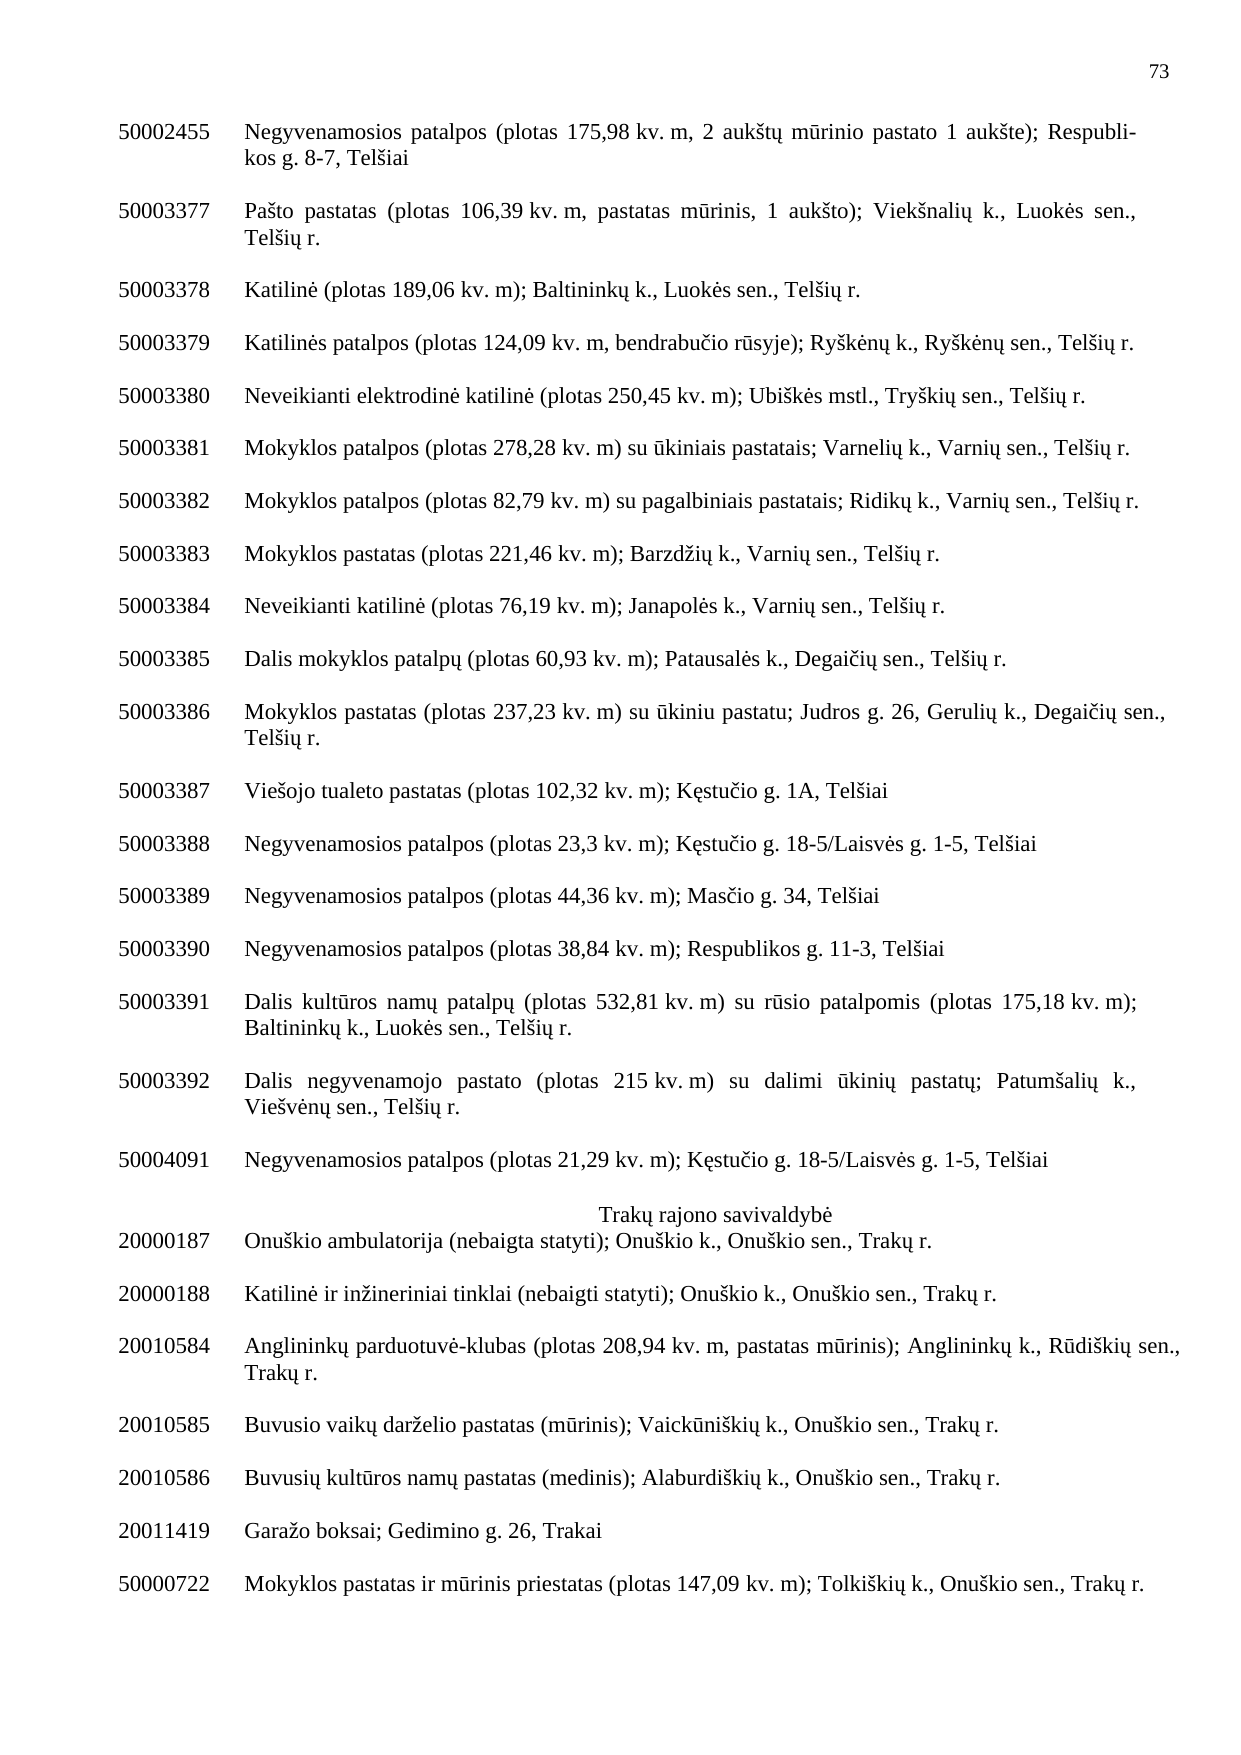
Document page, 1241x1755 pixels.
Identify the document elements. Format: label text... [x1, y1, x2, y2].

table_cell [101, 1438, 1198, 1464]
table_cell [1193, 988, 1198, 1041]
table_cell [1163, 1412, 1178, 1438]
table_cell [1163, 593, 1178, 619]
table_cell [1178, 1227, 1192, 1253]
table_cell 50003391 [101, 988, 233, 1041]
table_cell [1148, 1464, 1163, 1491]
table_cell [1163, 382, 1178, 408]
table_cell Katilinės patalpos (plotas 124,09 kv. m, bendrabučio rūsyje); Ryškėnų k., Ryškėnų sen., Telšių r. [233, 329, 1148, 355]
table_cell [1163, 830, 1178, 856]
table_cell [1163, 540, 1178, 566]
table_cell Viešojo tualeto pastatas (plotas 102,32 kv. m); Kęstučio g. 1A, Telšiai [233, 777, 1148, 803]
table_cell Negyvenamosios patalpos (plotas 44,36 kv. m); Masčio g. 34, Telšiai [233, 883, 1148, 909]
table_cell [1178, 434, 1192, 461]
table_cell [1163, 883, 1178, 909]
table_cell [1193, 1280, 1198, 1306]
table_cell [1148, 197, 1163, 250]
table_cell Buvusio vaikų darželio pastatas (mūrinis); Vaickūniškių k., Onuškio sen., Trakų r. [233, 1412, 1148, 1438]
table_cell [1163, 487, 1178, 513]
table_cell [101, 1201, 233, 1227]
table_cell [1148, 593, 1163, 619]
table_cell Neveikianti katilinė (plotas 76,19 kv. m); Janapolės k., Varnių sen., Telšių r. [233, 593, 1148, 619]
table_cell 20000188 [101, 1280, 233, 1306]
table_cell [1193, 593, 1198, 619]
table_cell [1148, 645, 1163, 672]
table_cell [1193, 1146, 1198, 1172]
table_cell 50003384 [101, 593, 233, 619]
table_cell [1163, 1280, 1178, 1306]
table_cell 50003390 [101, 935, 233, 961]
table_cell Mokyklos pastatas ir mūrinis priestatas (plotas 147,09 kv. m); Tolkiškių k., Onuškio sen., Trakų r. [233, 1570, 1178, 1596]
table_cell [101, 408, 1198, 434]
table_cell [1178, 935, 1192, 961]
table_cell [1193, 1570, 1198, 1596]
table_cell [1178, 645, 1192, 672]
table_cell [1178, 276, 1192, 303]
table_cell 50003382 [101, 487, 233, 513]
table_cell Katilinė ir inžineriniai tinklai (nebaigti statyti); Onuškio k., Onuškio sen., Trakų r. [233, 1280, 1148, 1306]
table_cell [1193, 434, 1198, 461]
table_cell 20010584 [101, 1333, 233, 1385]
table_cell 50004091 [101, 1146, 233, 1172]
table_cell 50003380 [101, 382, 233, 408]
table_cell [1178, 382, 1192, 408]
table_cell [101, 1254, 1198, 1280]
table_cell [1148, 1517, 1163, 1543]
table_cell [1178, 698, 1192, 751]
table_cell 50003383 [101, 540, 233, 566]
table_cell [1163, 777, 1178, 803]
table_cell [1193, 1227, 1198, 1253]
table_cell Mokyklos patalpos (plotas 278,28 kv. m) su ūkiniais pastatais; Varnelių k., Varnių sen., Telšių r. [233, 434, 1148, 461]
table_cell [1178, 883, 1192, 909]
table_cell [101, 619, 1198, 645]
table_cell [1178, 1146, 1192, 1172]
table_cell 50003378 [101, 276, 233, 303]
table_cell [1193, 1067, 1198, 1119]
table_cell [1148, 329, 1163, 355]
table_cell Garažo boksai; Gedimino g. 26, Trakai [233, 1517, 1148, 1543]
table_cell Pašto pastatas (plotas 106,39 kv. m, pastatas mūrinis, 1 aukšto); Viekšnalių k., Luokės sen., Telšių r. [233, 197, 1148, 250]
table_cell [1178, 1570, 1192, 1596]
table_cell [1163, 935, 1178, 961]
table_cell [101, 909, 1198, 935]
table_cell [101, 803, 1198, 830]
table_cell [101, 1385, 1198, 1412]
table_cell [1193, 1464, 1198, 1491]
table_cell Onuškio ambulatorija (nebaigta statyti); Onuškio k., Onuškio sen., Trakų r. [233, 1227, 1148, 1253]
table_cell [1163, 988, 1178, 1041]
table_cell [1148, 382, 1163, 408]
table_cell Anglininkų parduotuvė-klubas (plotas 208,94 kv. m, pastatas mūrinis); Anglininkų k., Rūdiškių sen., Trakų r. [233, 1333, 1192, 1385]
table_cell [101, 566, 1198, 592]
table_cell [1163, 118, 1178, 171]
table_cell [1193, 1517, 1198, 1543]
table_cell [101, 303, 1198, 329]
table_cell 50003387 [101, 777, 233, 803]
table_cell [101, 1596, 1198, 1622]
table_cell [1178, 1517, 1192, 1543]
table_cell [101, 1172, 1198, 1199]
table_cell [1163, 434, 1178, 461]
table_cell Dalis mokyklos patalpų (plotas 60,93 kv. m); Patausalės k., Degaičių sen., Telšių r. [233, 645, 1148, 672]
table_cell [1163, 1227, 1178, 1253]
table_cell [1178, 1280, 1192, 1306]
table_cell [1148, 1412, 1163, 1438]
table_cell Neveikianti elektrodinė katilinė (plotas 250,45 kv. m); Ubiškės mstl., Tryškių sen., Telšių r. [233, 382, 1148, 408]
table_cell [1163, 197, 1178, 250]
table_cell [1178, 1464, 1192, 1491]
table_cell Negyvenamosios patalpos (plotas 21,29 kv. m); Kęstučio g. 18-5/Laisvės g. 1-5, Telšiai [233, 1146, 1148, 1172]
table_cell 20000187 [101, 1227, 233, 1253]
table_cell [1148, 988, 1163, 1041]
table_cell Trakų rajono savivaldybė [233, 1201, 1198, 1227]
table_cell [1178, 197, 1192, 250]
table_cell [1193, 540, 1198, 566]
table_cell Mokyklos pastatas (plotas 237,23 kv. m) su ūkiniu pastatu; Judros g. 26, Gerulių k., Degaičių sen., Telšių r. [233, 698, 1178, 751]
table_cell [1148, 830, 1163, 856]
table_cell [1193, 777, 1198, 803]
table_cell [101, 1491, 1198, 1517]
table_cell 50003381 [101, 434, 233, 461]
table_cell 50000722 [101, 1570, 233, 1596]
table_cell [1178, 988, 1192, 1041]
table_cell 50003377 [101, 197, 233, 250]
table_cell [1148, 434, 1163, 461]
table_cell [1178, 830, 1192, 856]
table_cell [1193, 1333, 1198, 1385]
table_cell [101, 250, 1198, 276]
table_cell Katilinė (plotas 189,06 kv. m); Baltininkų k., Luokės sen., Telšių r. [233, 276, 1148, 303]
table_cell [1193, 118, 1198, 171]
table_cell [1178, 777, 1192, 803]
table_cell Mokyklos patalpos (plotas 82,79 kv. m) su pagalbiniais pastatais; Ridikų k., Varnių sen., Telšių r. [233, 487, 1163, 513]
table_cell [1148, 883, 1163, 909]
table_cell Negyvenamosios patalpos (plotas 175,98 kv. m, 2 aukštų mūrinio pastato 1 aukšte); Respubli- kos g. 8-7, Telšiai [233, 118, 1148, 171]
table_cell [1148, 935, 1163, 961]
table_cell [101, 751, 1198, 777]
table_cell 50003388 [101, 830, 233, 856]
table_cell [101, 355, 1198, 382]
table_cell Mokyklos pastatas (plotas 221,46 kv. m); Barzdžių k., Varnių sen., Telšių r. [233, 540, 1148, 566]
table_cell [101, 1306, 1198, 1332]
table_cell [1148, 777, 1163, 803]
table_cell [1193, 276, 1198, 303]
table_cell 50002455 [101, 118, 233, 171]
table_cell Buvusių kultūros namų pastatas (medinis); Alaburdiškių k., Onuškio sen., Trakų r. [233, 1464, 1148, 1491]
table_cell Dalis negyvenamojo pastato (plotas 215 kv. m) su dalimi ūkinių pastatų; Patumšalių k., Viešvėnų sen., Telšių r. [233, 1067, 1148, 1119]
table_cell [1148, 1067, 1163, 1119]
table_cell [1193, 487, 1198, 513]
table_cell [1178, 118, 1192, 171]
table_cell [1178, 593, 1192, 619]
table_cell [1148, 1146, 1163, 1172]
table_cell Negyvenamosios patalpos (plotas 23,3 kv. m); Kęstučio g. 18-5/Laisvės g. 1-5, Telšiai [233, 830, 1148, 856]
table_cell 50003392 [101, 1067, 233, 1119]
table_cell [1163, 1067, 1178, 1119]
table_cell 50003385 [101, 645, 233, 672]
table_cell [1193, 382, 1198, 408]
table_cell 50003379 [101, 329, 233, 355]
table_cell [1178, 487, 1192, 513]
table_cell [1163, 1517, 1178, 1543]
table_cell [1193, 935, 1198, 961]
table_cell [101, 672, 1198, 698]
table_cell [1163, 329, 1178, 355]
table_cell [1193, 645, 1198, 672]
table_cell [101, 961, 1198, 988]
table_cell Negyvenamosios patalpos (plotas 38,84 kv. m); Respublikos g. 11-3, Telšiai [233, 935, 1148, 961]
table_cell 20011419 [101, 1517, 233, 1543]
table_cell [1193, 197, 1198, 250]
table_cell [1148, 1280, 1163, 1306]
table_cell [1148, 1227, 1163, 1253]
table_cell [1193, 883, 1198, 909]
table_cell [101, 1041, 1198, 1067]
table_cell [1148, 540, 1163, 566]
table_cell [1193, 830, 1198, 856]
table_cell [1148, 276, 1163, 303]
table_cell Dalis kultūros namų patalpų (plotas 532,81 kv. m) su rūsio patalpomis (plotas 175,18 kv. m); Baltininkų k., Luokės sen., Telšių r. [233, 988, 1148, 1041]
table_cell [101, 1120, 1198, 1146]
table_cell [1193, 329, 1198, 355]
table_cell [101, 514, 1198, 540]
table_cell [1148, 118, 1163, 171]
table_cell [1178, 1412, 1192, 1438]
table_cell [1163, 1146, 1178, 1172]
table_cell 50003389 [101, 883, 233, 909]
table_cell [1178, 540, 1192, 566]
table_cell [1163, 1464, 1178, 1491]
table_cell [1193, 698, 1198, 751]
table_cell 20010586 [101, 1464, 233, 1491]
table_cell 20010585 [101, 1412, 233, 1438]
table_cell [1178, 1067, 1192, 1119]
table_cell [101, 856, 1198, 882]
table_cell [1178, 329, 1192, 355]
table_cell [101, 1543, 1198, 1570]
table_cell [101, 171, 1198, 197]
table_cell [1163, 645, 1178, 672]
table_cell [101, 461, 1198, 487]
table_cell [1163, 276, 1178, 303]
table_cell [1193, 1412, 1198, 1438]
table_cell 50003386 [101, 698, 233, 751]
